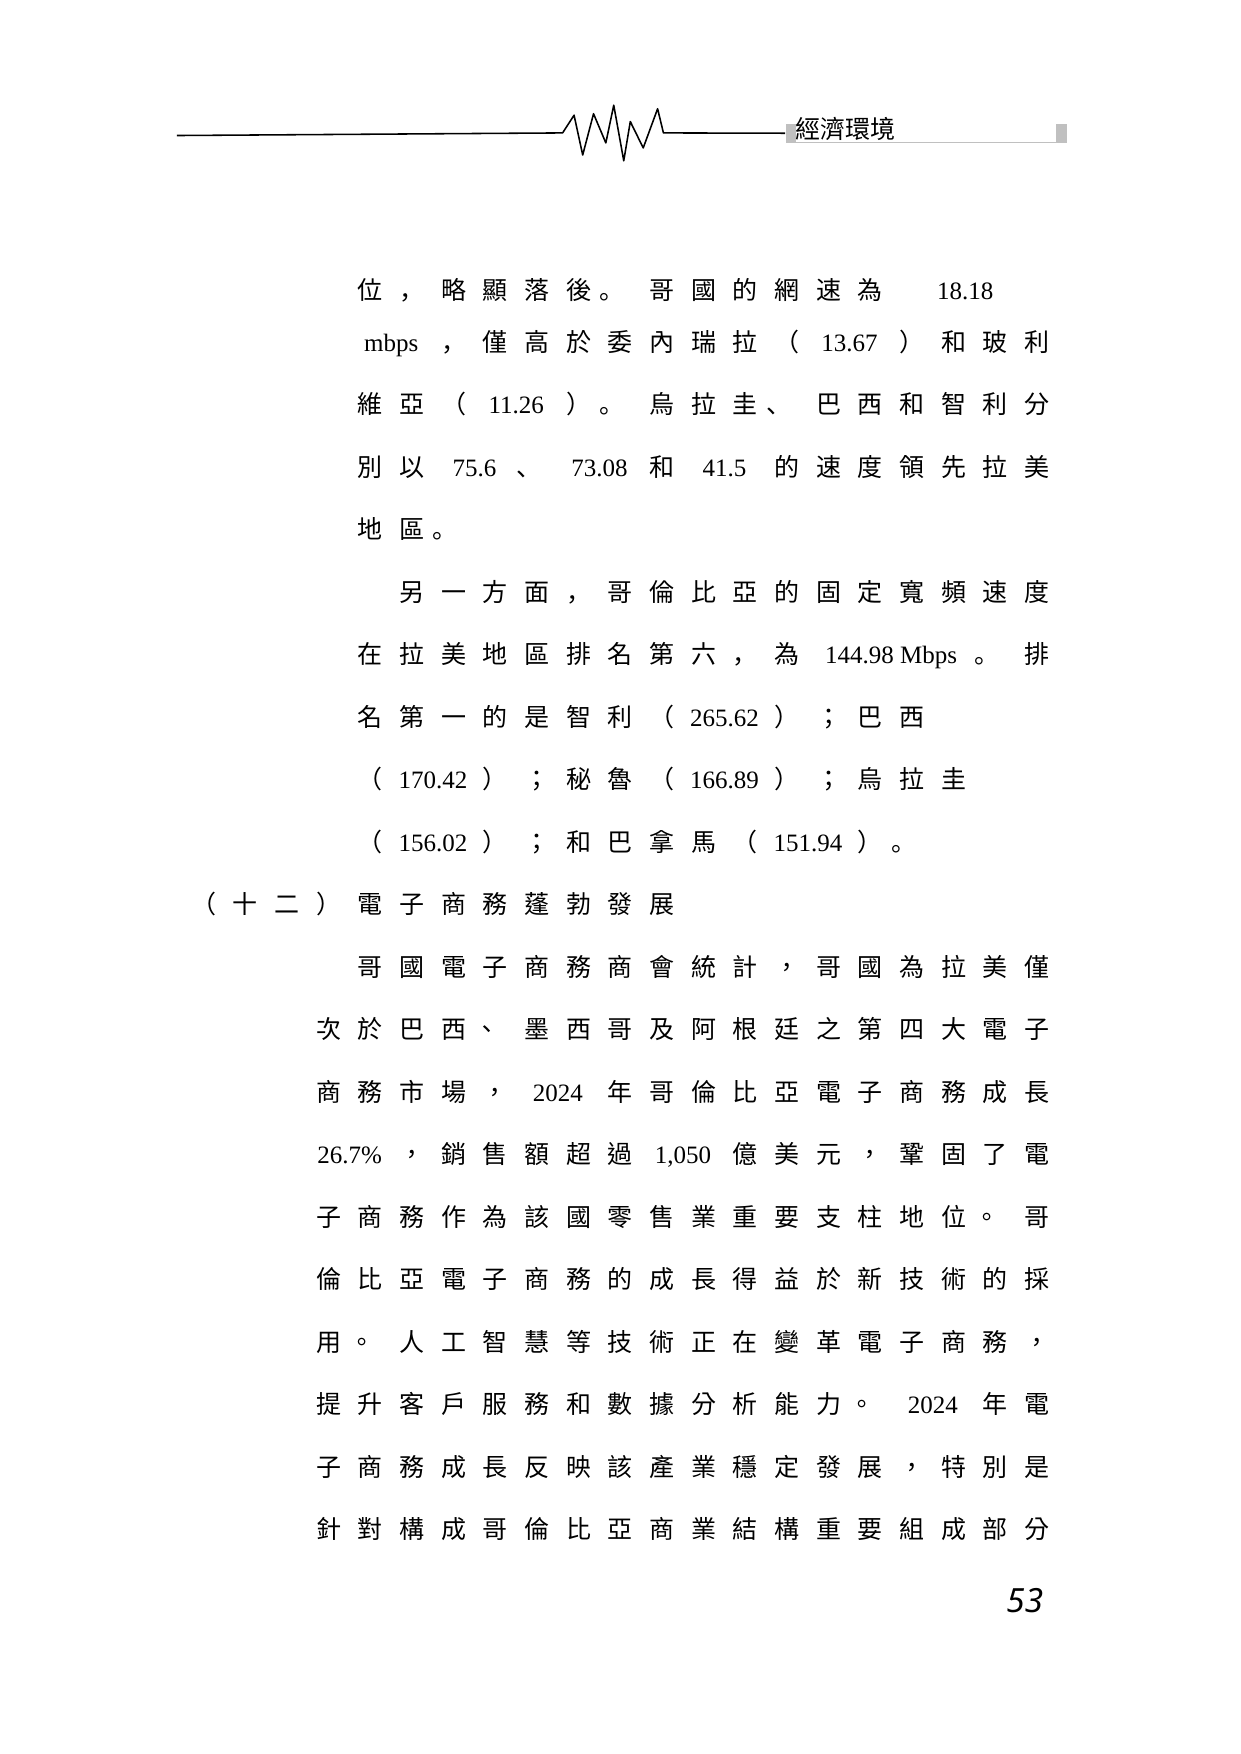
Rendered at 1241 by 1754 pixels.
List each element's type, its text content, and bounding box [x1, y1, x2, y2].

text （十二）電子商務蓬勃發展 [183, 861, 1058, 924]
text 位，略顯落後。哥國的網速為 18.18 mbps，僅高於委內瑞拉（13.67）和玻利維亞（11.26）。烏拉圭、巴西和智利分別以75.6、73.08和41.5的速度領先拉美地區。 [330, 236, 1058, 549]
text 另一方面，哥倫比亞的固定寬頻速度在拉美地區排名第六，為144.98 Mbps。排名第一的是智利（265.62）；巴西（170.42）；秘魯（166.89）；烏拉圭（156.02）；和巴拿馬（151.94）。 [330, 549, 1058, 861]
text 哥國電子商務商會統計，哥國為拉美僅次於巴西、墨西哥及阿根廷之第四大電子商務市場，2024年哥倫比亞電子商務成長26.7%，銷售額超過1,050億美元，鞏固了電子商務作為該國零售業重要支柱地位。哥倫比亞電子商務的成長得益於新技術的採用。人工智慧等技術正在變革電子商務，提升客戶服務和數據分析能力。2024年電子商務成長反映該產業穩定發展，特別是針對構成哥倫比亞商業結構重要組成部分 [281, 924, 1058, 1549]
